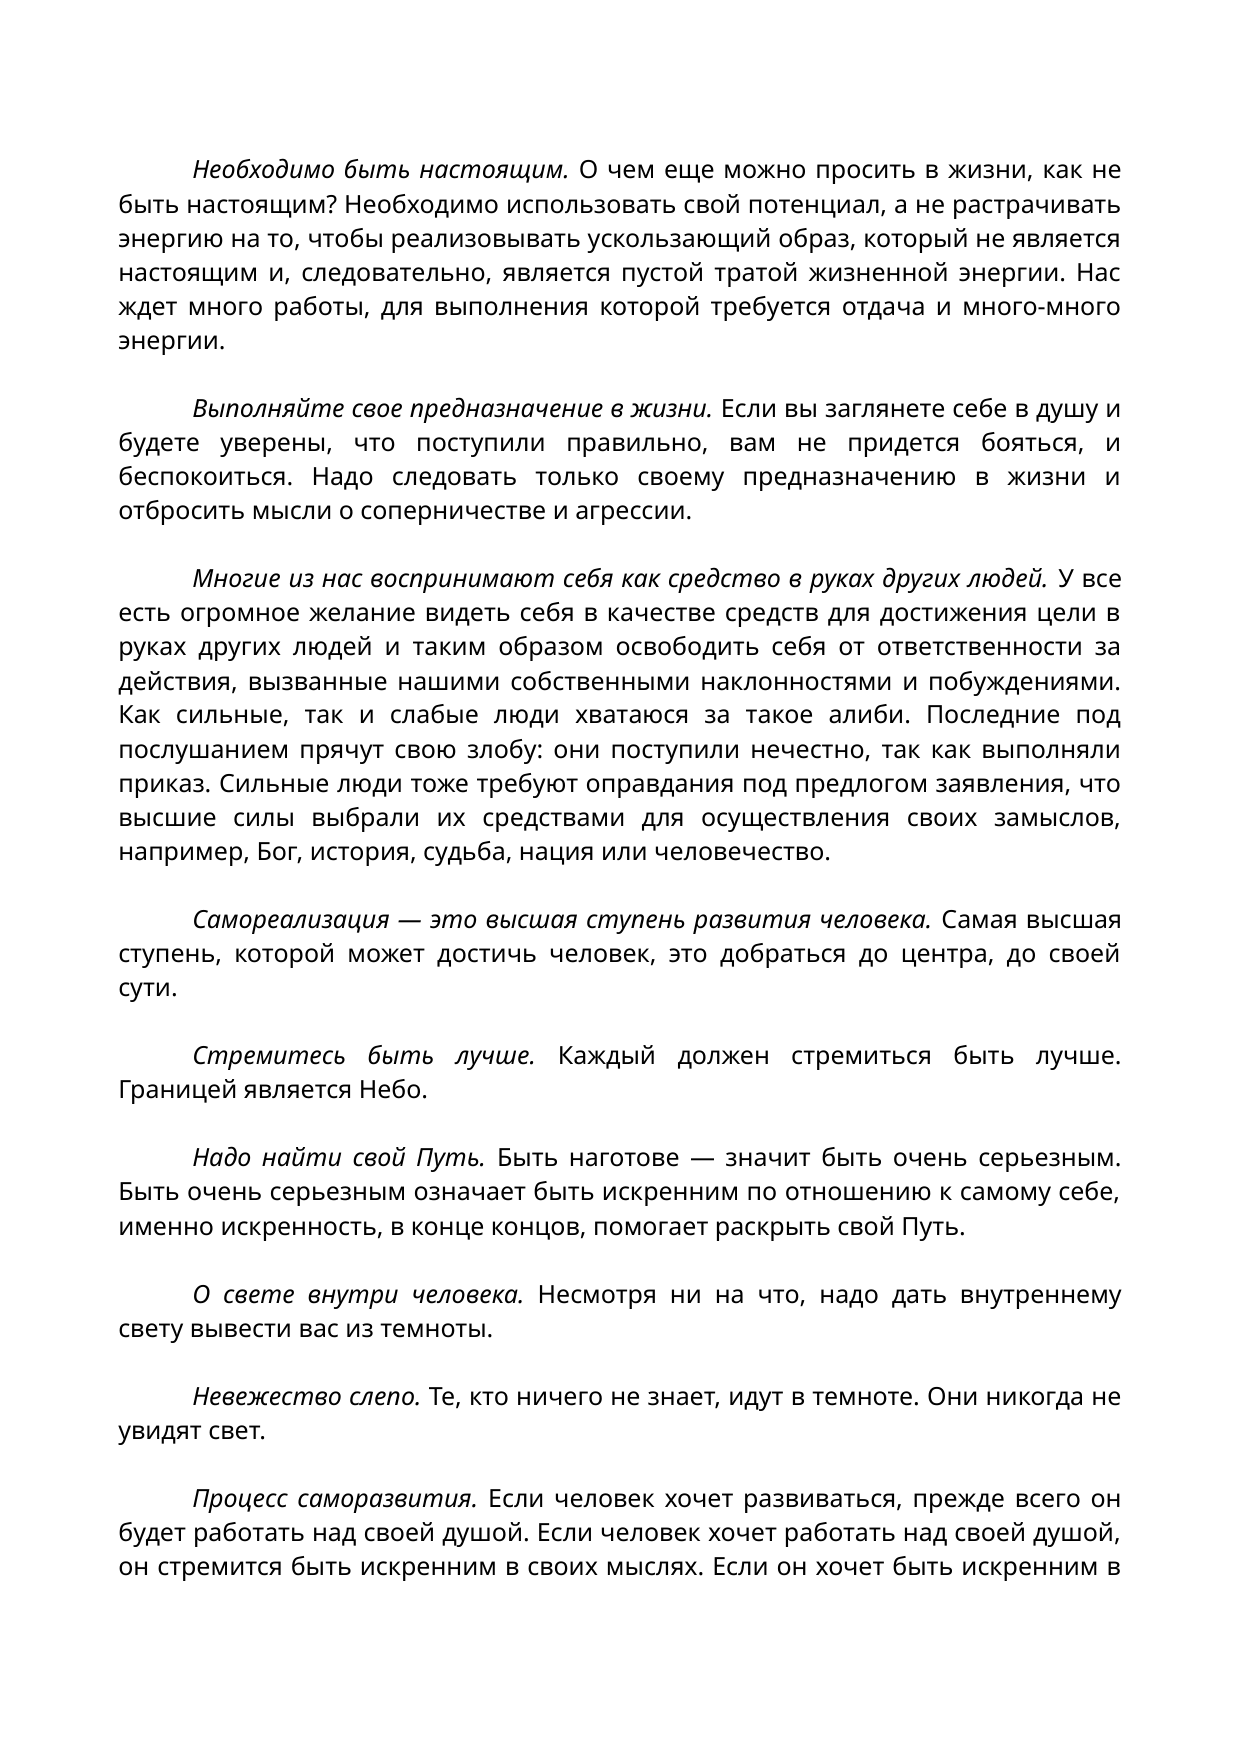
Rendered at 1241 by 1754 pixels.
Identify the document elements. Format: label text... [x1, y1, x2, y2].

text Надо найти свой Путь. Быть наготове — значит быть очень серьезным. Быть очень серьезным означает быть искренним по отношению к самому себе, именно искренность, в конце концов, помогает раскрыть свой Путь. [118, 1140, 1122, 1242]
text Выполняйте свое предназначение в жизни. Если вы заглянете себе в душу и будете уверены, что поступили правильно, вам не придется бояться, и беспокоиться. Надо следовать только своему предназначению в жизни и отбросить мысли о соперничестве и агрессии. [118, 391, 1122, 527]
text Самореализация — это высшая ступень развития человека. Самая высшая ступень, которой может достичь человек, это добраться до центра, до своей сути. [118, 902, 1122, 1004]
text О свете внутри человека. Несмотря ни на что, надо дать внутреннему свету вывести вас из темноты. [118, 1276, 1122, 1344]
text Стремитесь быть лучше. Каждый должен стремиться быть лучше. Границей является Небо. [118, 1038, 1122, 1106]
text Невежество слепо. Те, кто ничего не знает, идут в темноте. Они никогда не увидят свет. [118, 1378, 1122, 1447]
text Процесс саморазвития. Если человек хочет развиваться, прежде всего он будет работать над своей душой. Если человек хочет работать над своей душой, он стремится быть искренним в своих мыслях. Если он хочет быть искренним в [118, 1481, 1122, 1583]
text Необходимо быть настоящим. О чем еще можно просить в жизни, как не быть настоящим? Необходимо использовать свой потенциал, а не растрачивать энергию на то, чтобы реализовывать ускользающий образ, который не является настоящим и, следовательно, является пустой тратой жизненной энергии. Нас ждет много работы, для выполнения которой требуется отдача и много-много энергии. [118, 152, 1122, 357]
text Многие из нас воспринимают себя как средство в руках других людей. У все есть огромное желание видеть себя в качестве средств для достижения цели в руках других людей и таким образом освободить себя от ответственности за действия, вызванные нашими собственными наклонностями и побуждениями. Как сильные, так и слабые люди хватаюся за такое алиби. Последние под послушанием прячут свою злобу: они поступили нечестно, так как выполняли приказ. Сильные люди тоже требуют оправдания под предлогом заявления, что высшие силы выбрали их средствами для осуществления своих замыслов, например, Бог, история, судьба, нация или человечество. [118, 561, 1122, 867]
